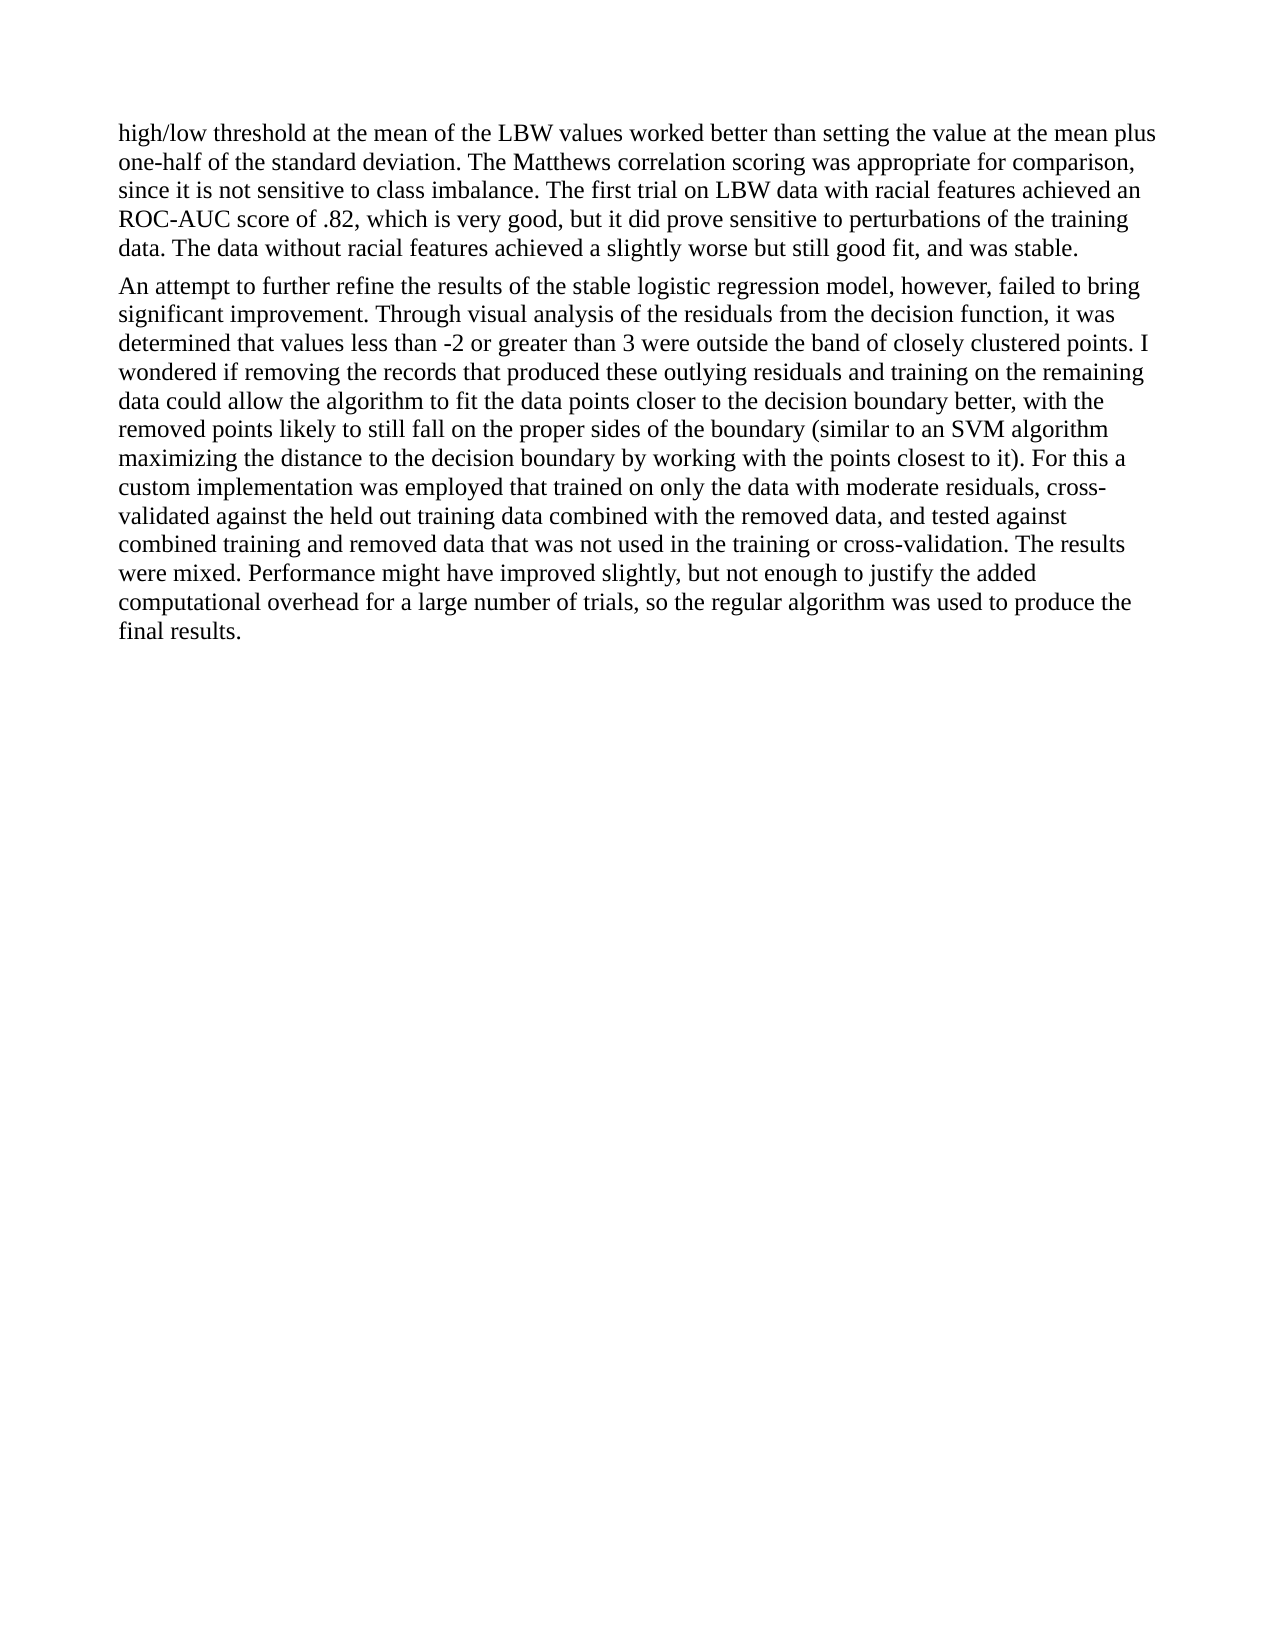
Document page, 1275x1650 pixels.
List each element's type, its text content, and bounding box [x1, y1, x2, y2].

text high/low threshold at the mean of the LBW values worked better than setting the value at the mean plus one-half of the standard deviation. The Matthews correlation scoring was appropriate for comparison, since it is not sensitive to class imbalance. The first trial on LBW data with racial features achieved an ROC-AUC score of .82, which is very good, but it did prove sensitive to perturbations of the training data. The data without racial features achieved a slightly worse but still good fit, and was stable. [118, 118, 1157, 262]
text An attempt to further refine the results of the stable logistic regression model, however, failed to bring significant improvement. Through visual analysis of the residuals from the decision function, it was determined that values less than -2 or greater than 3 were outside the band of closely clustered points. I wondered if removing the records that produced these outlying residuals and training on the remaining data could allow the algorithm to fit the data points closer to the decision boundary better, with the removed points likely to still fall on the proper sides of the boundary (similar to an SVM algorithm maximizing the distance to the decision boundary by working with the points closest to it). For this a custom implementation was employed that trained on only the data with moderate residuals, cross-validated against the held out training data combined with the removed data, and tested against combined training and removed data that was not used in the training or cross-validation. The results were mixed. Performance might have improved slightly, but not enough to justify the added computational overhead for a large number of trials, so the regular algorithm was used to produce the final results. [118, 271, 1157, 644]
